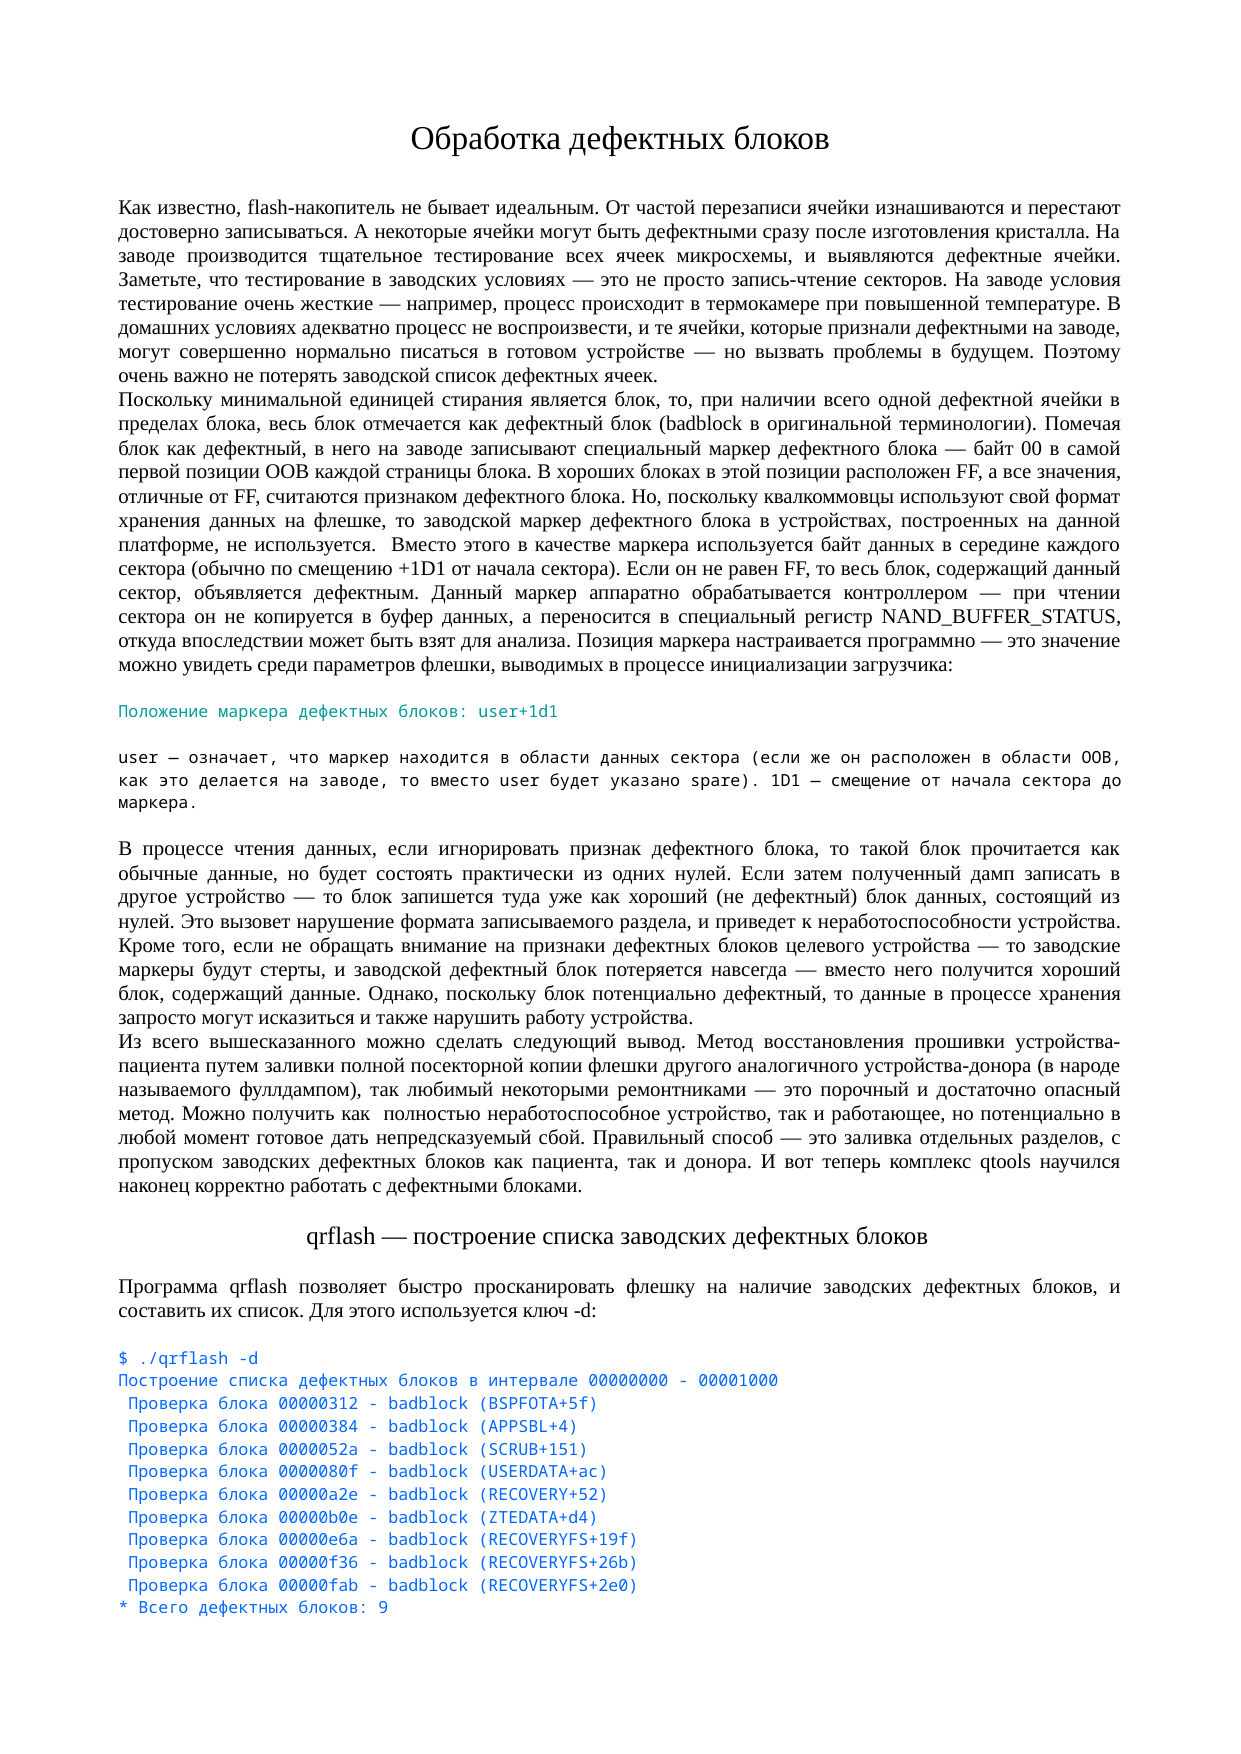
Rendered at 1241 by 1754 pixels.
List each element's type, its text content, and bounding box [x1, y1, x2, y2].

text Обработка дефектных блоков [118, 118, 1122, 156]
text Проверка блока 00000a2e - badblock (RECOVERY+52) [118, 1483, 1122, 1505]
text Проверка блока 00000f36 - badblock (RECOVERYFS+26b) [118, 1551, 1122, 1573]
text Проверка блока 0000052a - badblock (SCRUB+151) [118, 1437, 1122, 1460]
text Проверка блока 00000e6a - badblock (RECOVERYFS+19f) [118, 1528, 1122, 1551]
text * Всего дефектных блоков: 9 [118, 1596, 1122, 1619]
text Как известно, flash-накопитель не бывает идеальным. От частой перезаписи ячейки изнашиваются и перестают достоверно записываться. А некоторые ячейки могут быть дефектными сразу после изготовления кристалла. На заводе производится тщательное тестирование всех ячеек микросхемы, и выявляются дефектные ячейки. Заметьте, что тестирование в заводских условиях — это не просто запись-чтение секторов. На заводе условия тестирование очень жесткие — например, процесс происходит в термокамере при повышенной температуре. В домашних условиях адекватно процесс не воспроизвести, и те ячейки, которые признали дефектными на заводе, могут совершенно нормально писаться в готовом устройстве — но вызвать проблемы в будущем. Поэтому очень важно не потерять заводской список дефектных ячеек. [118, 195, 1122, 387]
text Проверка блока 00000312 - badblock (BSPFOTA+5f) [118, 1392, 1122, 1414]
text Программа qrflash позволяет быстро просканировать флешку на наличие заводских дефектных блоков, и составить их список. Для этого используется ключ -d: [118, 1274, 1122, 1322]
text Положение маркера дефектных блоков: user+1d1 [118, 700, 1122, 723]
text Из всего вышесказанного можно сделать следующий вывод. Метод восстановления прошивки устройства-пациента путем заливки полной посекторной копии флешки другого аналогичного устройства-донора (в народе называемого фуллдампом), так любимый некоторыми ремонтниками — это порочный и достаточно опасный метод. Можно получить как полностью неработоспособное устройство, так и работающее, но потенциально в любой момент готовое дать непредсказуемый сбой. Правильный способ — это заливка отдельных разделов, с пропуском заводских дефектных блоков как пациента, так и донора. И вот теперь комплекс qtools научился наконец корректно работать с дефектными блоками. [118, 1029, 1122, 1197]
text Проверка блока 0000080f - badblock (USERDATA+ac) [118, 1460, 1122, 1483]
text qrflash — построение списка заводских дефектных блоков [118, 1221, 1122, 1250]
text Построение списка дефектных блоков в интервале 00000000 - 00001000 [118, 1369, 1122, 1392]
text user — означает, что маркер находится в области данных сектора (если же он расположен в области OOB, как это делается на заводе, то вместо user будет указано spare). 1D1 — смещение от начала сектора до маркера. [118, 746, 1122, 814]
text Проверка блока 00000b0e - badblock (ZTEDATA+d4) [118, 1505, 1122, 1528]
text Проверка блока 00000384 - badblock (APPSBL+4) [118, 1414, 1122, 1437]
text Поскольку минимальной единицей стирания является блок, то, при наличии всего одной дефектной ячейки в пределах блока, весь блок отмечается как дефектный блок (badblock в оригинальной терминологии). Помечая блок как дефектный, в него на заводе записывают специальный маркер дефектного блока — байт 00 в самой первой позиции OOB каждой страницы блока. В хороших блоках в этой позиции расположен FF, а все значения, отличные от FF, считаются признаком дефектного блока. Но, поскольку квалкоммовцы используют свой формат хранения данных на флешке, то заводской маркер дефектного блока в устройствах, построенных на данной платформе, не используется. Вместо этого в качестве маркера используется байт данных в середине каждого сектора (обычно по смещению +1D1 от начала сектора). Если он не равен FF, то весь блок, содержащий данный сектор, объявляется дефектным. Данный маркер аппаратно обрабатывается контроллером — при чтении сектора он не копируется в буфер данных, а переносится в специальный регистр NAND_BUFFER_STATUS, откуда впоследствии может быть взят для анализа. Позиция маркера настраивается программно — это значение можно увидеть среди параметров флешки, выводимых в процессе инициализации загрузчика: [118, 387, 1122, 676]
text $ ./qrflash -d [118, 1346, 1122, 1369]
text Проверка блока 00000fab - badblock (RECOVERYFS+2e0) [118, 1573, 1122, 1596]
text В процессе чтения данных, если игнорировать признак дефектного блока, то такой блок прочитается как обычные данные, но будет состоять практически из одних нулей. Если затем полученный дамп записать в другое устройство — то блок запишется туда уже как хороший (не дефектный) блок данных, состоящий из нулей. Это вызовет нарушение формата записываемого раздела, и приведет к неработоспособности устройства. Кроме того, если не обращать внимание на признаки дефектных блоков целевого устройства — то заводские маркеры будут стерты, и заводской дефектный блок потеряется навсегда — вместо него получится хороший блок, содержащий данные. Однако, поскольку блок потенциально дефектный, то данные в процессе хранения запросто могут исказиться и также нарушить работу устройства. [118, 836, 1122, 1029]
